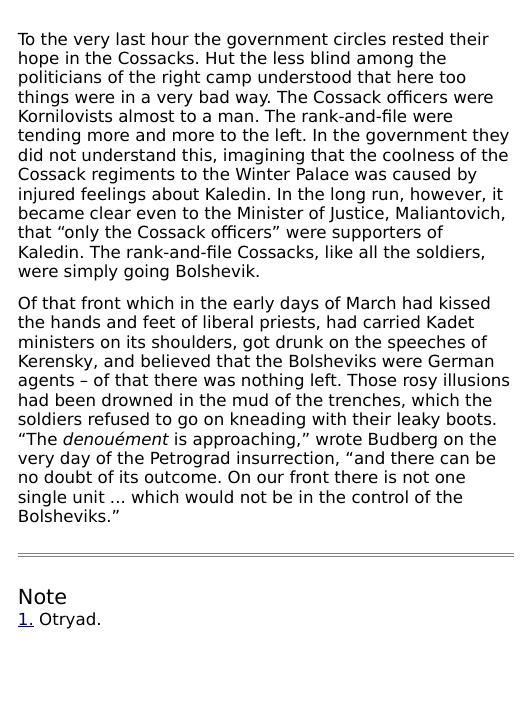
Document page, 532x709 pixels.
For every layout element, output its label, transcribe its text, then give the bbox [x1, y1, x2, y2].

text Of that front which in the early days of March had kissed the hands and feet of liberal priests, had carried Kadet ministers on its shoulders, got drunk on the speeches of Kerensky, and believed that the Bolsheviks were German agents – of that there was nothing left. Those rosy illusions had been drowned in the mud of the trenches, which the soldiers refused to go on kneading with their leaky boots. “The denouément is approaching,” wrote Budberg on the very day of the Petrograd insurrection, “and there can be no doubt of its outcome. On our front there is not one single unit ... which would not be in the control of the Bolsheviks.” [18, 294, 514, 526]
text Note [18, 585, 514, 609]
text To the very last hour the government circles rested their hope in the Cossacks. Hut the less blind among the politicians of the right camp understood that here too things were in a very bad way. The Cossack officers were Kornilovists almost to a man. The rank-and-file were tending more and more to the left. In the government they did not understand this, imagining that the coolness of the Cossack regiments to the Winter Palace was caused by injured feelings about Kaledin. In the long run, however, it became clear even to the Minister of Justice, Maliantovich, that “only the Cossack officers” were supporters of Kaledin. The rank-and-file Cossacks, like all the soldiers, were simply going Bolshevik. [18, 29, 514, 281]
text 1. Otryad. [18, 609, 514, 629]
